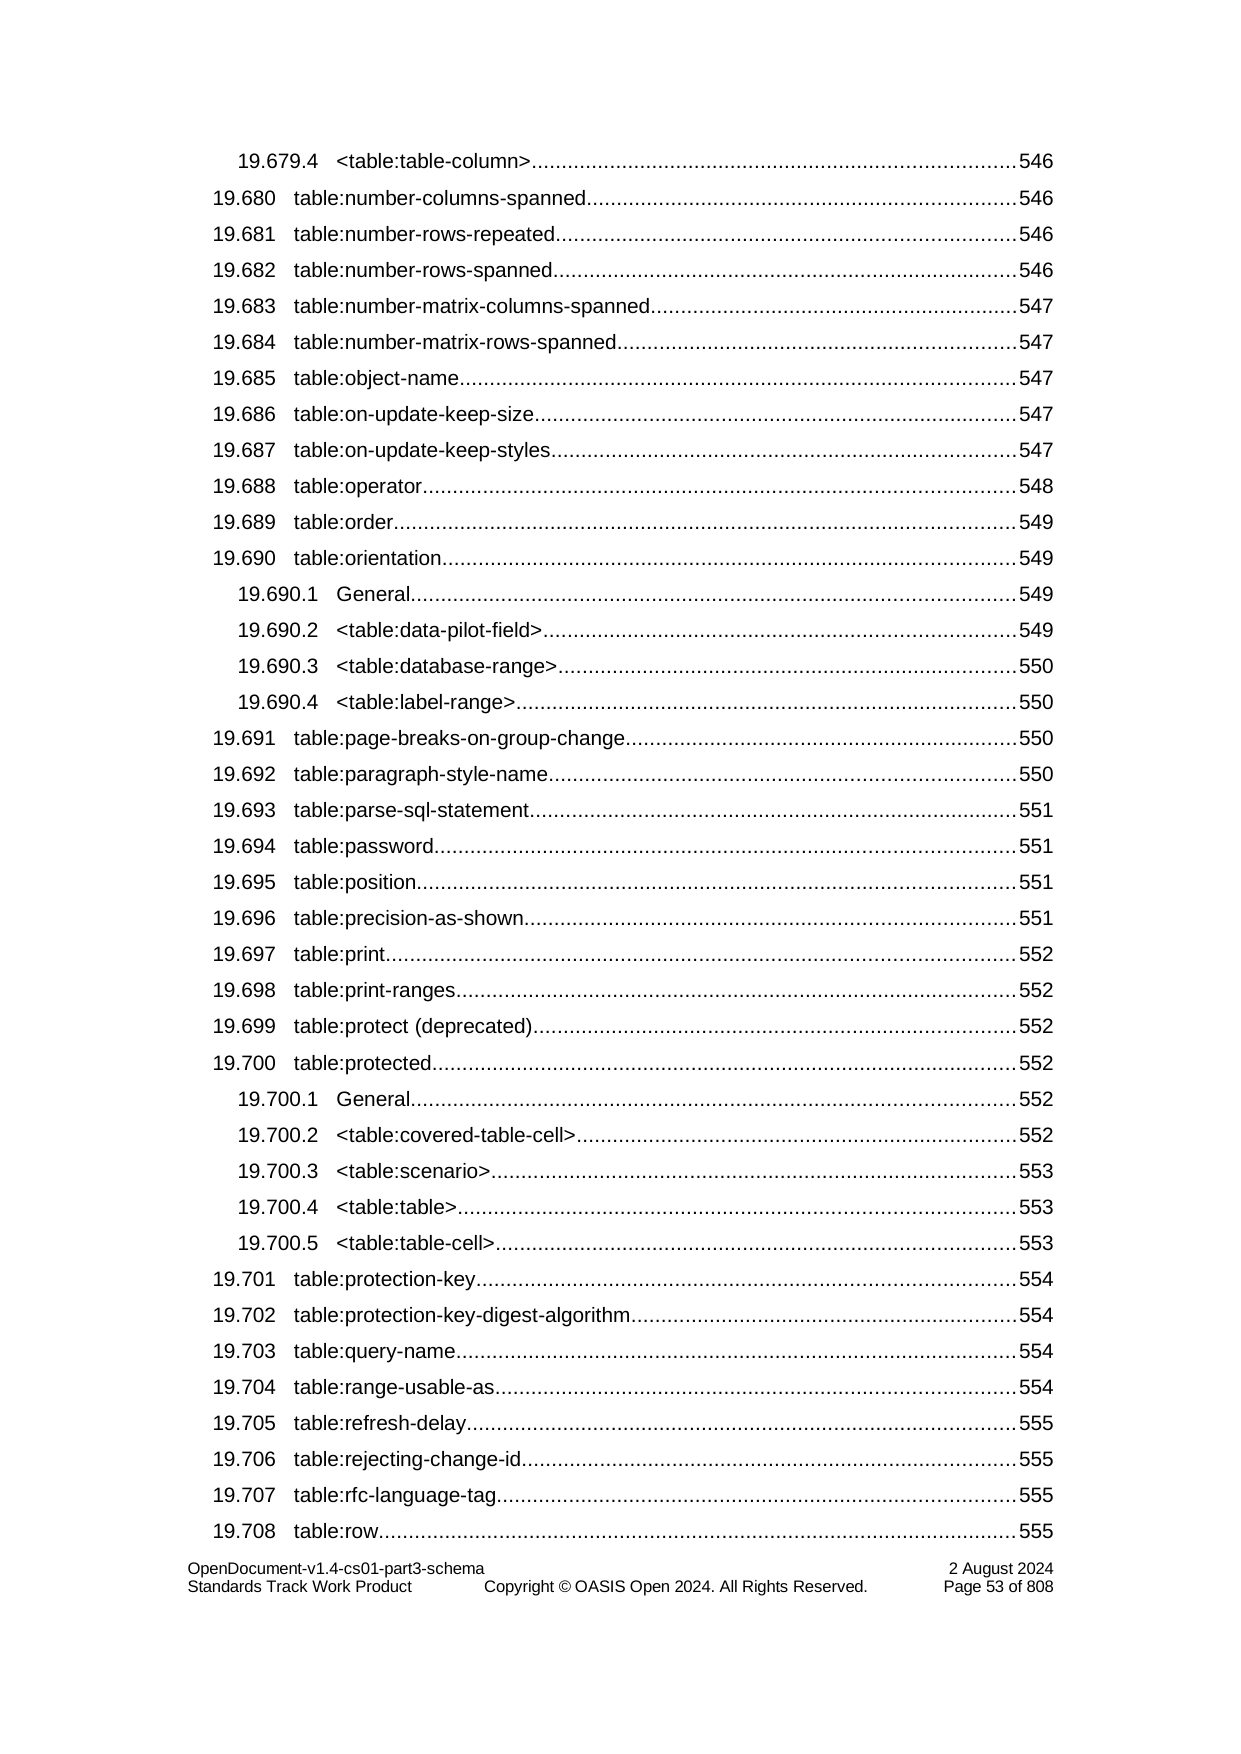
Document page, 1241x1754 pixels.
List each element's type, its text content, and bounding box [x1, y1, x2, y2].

text 19.685 table:object-name 547 [212, 366, 1053, 390]
text 19.706 table:rejecting-change-id 555 [212, 1447, 1053, 1471]
text 19.700.2 <table:covered-table-cell> 552 [237, 1123, 1053, 1147]
text 19.695 table:position 551 [212, 871, 1053, 894]
text 19.702 table:protection-key-digest-algorithm 554 [212, 1303, 1053, 1327]
text 19.708 table:row 555 [212, 1519, 1053, 1543]
text 19.700.5 <table:table-cell> 553 [237, 1231, 1053, 1255]
text 19.698 table:print-ranges 552 [212, 979, 1053, 1002]
text 19.689 table:order 549 [212, 510, 1053, 534]
text 19.699 table:protect (deprecated) 552 [212, 1015, 1053, 1038]
text 19.700.3 <table:scenario> 553 [237, 1159, 1053, 1183]
text 19.697 table:print 552 [212, 943, 1053, 966]
text 19.691 table:page-breaks-on-group-change 550 [212, 727, 1053, 750]
text 19.705 table:refresh-delay 555 [212, 1411, 1053, 1435]
text 19.679.4 <table:table-column> 546 [237, 150, 1053, 173]
text 19.700 table:protected 552 [212, 1051, 1053, 1074]
text 19.700.1 General 552 [237, 1087, 1053, 1111]
text 19.681 table:number-rows-repeated 546 [212, 222, 1053, 246]
text 19.704 table:range-usable-as 554 [212, 1375, 1053, 1399]
text 19.701 table:protection-key 554 [212, 1267, 1053, 1291]
text 19.690.2 <table:data-pilot-field> 549 [237, 618, 1053, 642]
text 19.683 table:number-matrix-columns-spanned 547 [212, 294, 1053, 318]
text 19.703 table:query-name 554 [212, 1339, 1053, 1363]
text 19.688 table:operator 548 [212, 474, 1053, 498]
text 19.700.4 <table:table> 553 [237, 1195, 1053, 1219]
text 19.682 table:number-rows-spanned 546 [212, 258, 1053, 282]
text 19.694 table:password 551 [212, 835, 1053, 858]
text 19.686 table:on-update-keep-size 547 [212, 402, 1053, 426]
text 19.684 table:number-matrix-rows-spanned 547 [212, 330, 1053, 354]
text 19.690.3 <table:database-range> 550 [237, 654, 1053, 678]
text 19.707 table:rfc-language-tag 555 [212, 1483, 1053, 1507]
text 19.680 table:number-columns-spanned 546 [212, 186, 1053, 209]
text 19.690 table:orientation 549 [212, 546, 1053, 570]
text 19.687 table:on-update-keep-styles 547 [212, 438, 1053, 462]
text 19.690.4 <table:label-range> 550 [237, 691, 1053, 714]
text 19.692 table:paragraph-style-name 550 [212, 763, 1053, 786]
text 19.696 table:precision-as-shown 551 [212, 907, 1053, 930]
text 19.693 table:parse-sql-statement 551 [212, 799, 1053, 822]
text 19.690.1 General 549 [237, 582, 1053, 606]
